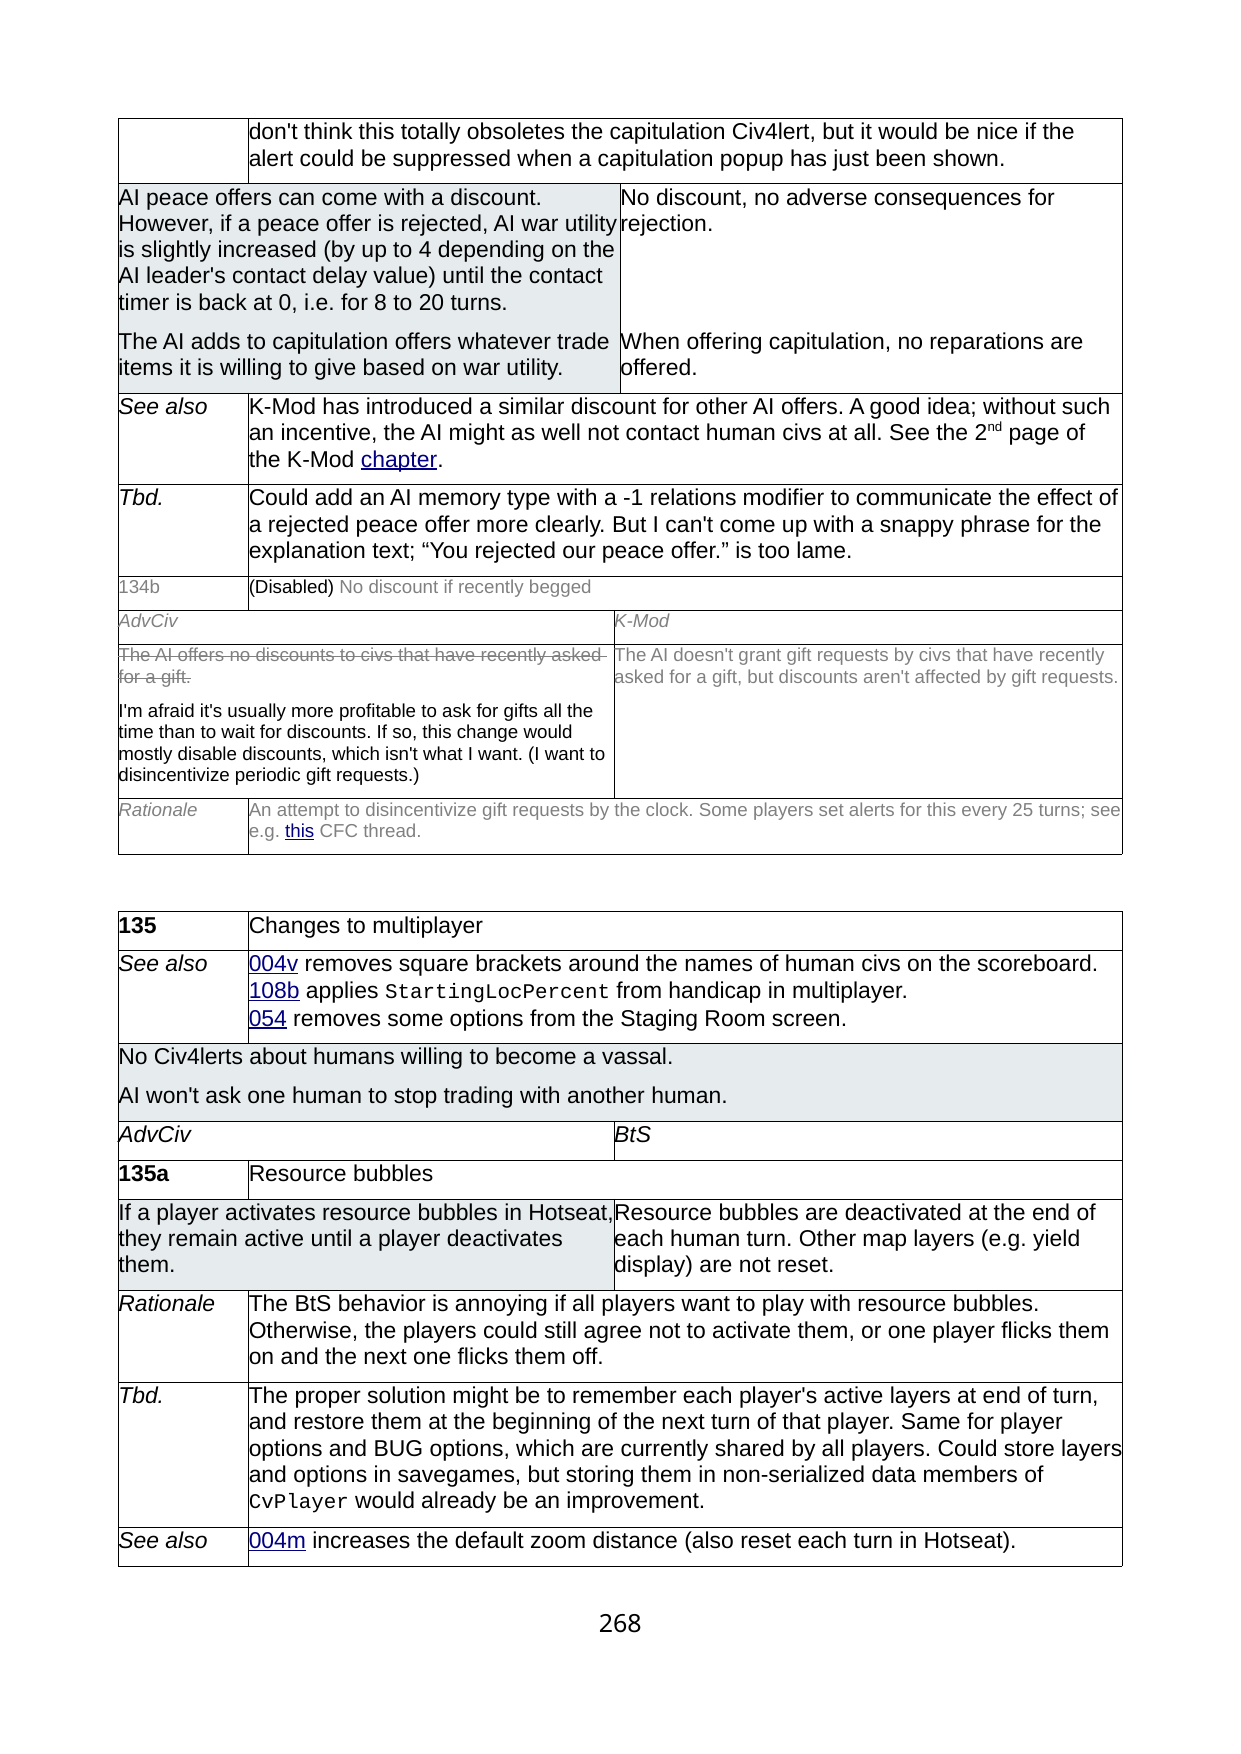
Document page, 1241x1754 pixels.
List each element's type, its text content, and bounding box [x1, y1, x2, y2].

table_cell BtS [615, 1122, 1122, 1160]
table_cell See also [119, 1528, 248, 1566]
table_cell Rationale [119, 799, 248, 854]
table_cell 004v removes square brackets around the names of human civs on the scoreboard. 108b applies StartingLocPercent from handicap in multiplayer. 054 removes some options from the Staging Room screen. [249, 951, 1122, 1043]
table_cell AdvCiv [119, 1122, 614, 1160]
table_cell If a player activates resource bubbles in Hotseat, they remain active until a player deactivates them. [119, 1200, 614, 1290]
table_cell No Civ4lerts about humans willing to become a vassal. AI won't ask one human to stop trading with another human. [119, 1044, 1122, 1121]
table_cell don't think this totally obsoletes the capitulation Civ4lert, but it would be nice if the alert could be suppressed when a capitulation popup has just been shown. [249, 119, 1122, 183]
table_cell No discount, no adverse consequences for rejection. When offering capitulation, no reparations are offered. [621, 184, 1122, 393]
table_cell The AI doesn't grant gift requests by civs that have recently asked for a gift, but discounts aren't affected by gift requests. [615, 645, 1122, 798]
table_cell An attempt to disincentivize gift requests by the clock. Some players set alerts for this every 25 turns; see e.g. this CFC thread. [249, 799, 1122, 854]
table_cell 004m increases the default zoom distance (also reset each turn in Hotseat). [249, 1528, 1122, 1566]
table_cell Could add an AI memory type with a -1 relations modifier to communicate the effect of a rejected peace offer more clearly. But I can't come up with a snappy phrase for the explanation text; “You rejected our peace offer.” is too lame. [249, 485, 1122, 576]
table_cell K-Mod [615, 611, 1122, 644]
table_cell [119, 119, 248, 183]
table_header 135 [119, 912, 248, 950]
table_cell 135a [119, 1161, 248, 1198]
table_cell The AI offers no discounts to civs that have recently asked for a gift. I'm afraid it's usually more profitable to ask for gifts all the time than to wait for discounts. If so, this change would mostly disable discounts, which isn't what I want. (I want to disincentivize periodic gift requests.) [119, 645, 614, 798]
table_cell See also [119, 951, 248, 1043]
table_cell (Disabled) No discount if recently begged [249, 577, 1122, 610]
table_header Changes to multiplayer [249, 912, 1122, 950]
table_cell Rationale [119, 1291, 248, 1382]
table_cell Tbd. [119, 1383, 248, 1527]
table_cell The BtS behavior is annoying if all players want to play with resource bubbles. Otherwise, the players could still agree not to activate them, or one player flicks them on and the next one flicks them off. [249, 1291, 1122, 1382]
table_cell The proper solution might be to remember each player's active layers at end of turn, and restore them at the beginning of the next turn of that player. Same for player options and BUG options, which are currently shared by all players. Could store layers and options in savegames, but storing them in non-serialized data members of CvPlayer would already be an improvement. [249, 1383, 1122, 1527]
table_cell K-Mod has introduced a similar discount for other AI offers. A good idea; without such an incentive, the AI might as well not contact human civs at all. See the 2nd page of the K-Mod chapter. [249, 394, 1122, 484]
table_cell 134b [119, 577, 248, 610]
table_cell See also [119, 394, 248, 484]
table_cell Resource bubbles are deactivated at the end of each human turn. Other map layers (e.g. yield display) are not reset. [615, 1200, 1122, 1290]
table_cell AI peace offers can come with a discount. However, if a peace offer is rejected, AI war utility is slightly increased (by up to 4 depending on the AI leader's contact delay value) until the contact timer is back at 0, i.e. for 8 to 20 turns. The AI adds to capitulation offers whatever trade items it is willing to give based on war utility. [119, 184, 620, 393]
table_cell AdvCiv [119, 611, 614, 644]
table_cell Resource bubbles [249, 1161, 1122, 1198]
table_cell Tbd. [119, 485, 248, 576]
